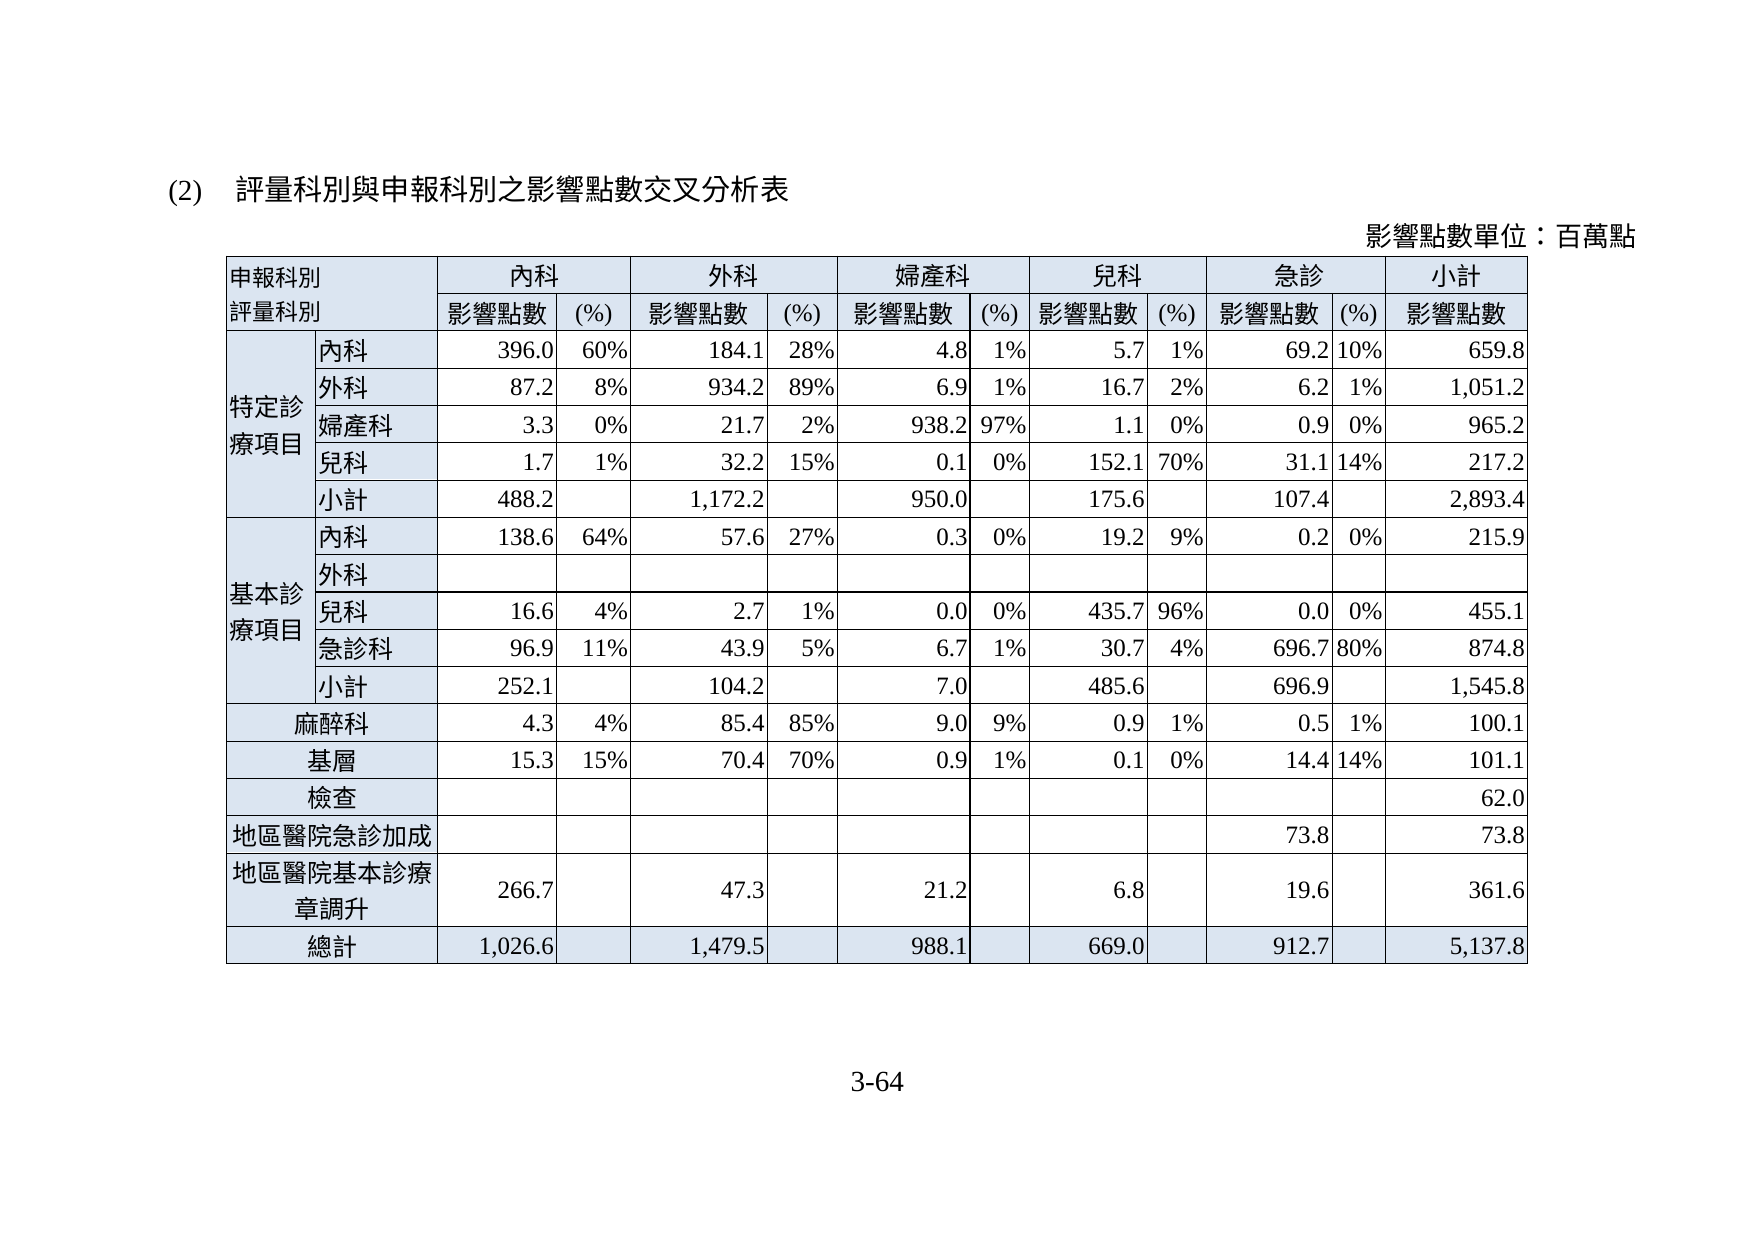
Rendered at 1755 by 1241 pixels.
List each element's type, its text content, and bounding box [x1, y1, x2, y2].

table_cell 96% [1148, 593, 1206, 629]
table_cell [1333, 816, 1385, 852]
table_cell 96.9 [438, 630, 556, 666]
table_cell [1030, 555, 1147, 591]
table_cell 0% [1148, 742, 1206, 778]
table_cell 1% [768, 593, 837, 629]
table_cell (%) [1148, 294, 1206, 330]
table_cell 934.2 [631, 369, 767, 405]
table_cell 急診科 [316, 630, 437, 666]
table_cell 0% [1148, 406, 1206, 442]
table_cell 1% [557, 443, 630, 479]
table_cell 89% [768, 369, 837, 405]
table_cell 3.3 [438, 406, 556, 442]
table_cell 85.4 [631, 704, 767, 741]
table_cell [768, 555, 837, 591]
table_cell 0% [1333, 593, 1385, 629]
table_cell [557, 555, 630, 591]
table_cell 0% [1333, 518, 1385, 554]
table_cell 9% [1148, 518, 1206, 554]
table_cell (%) [768, 294, 837, 330]
table_cell 15% [768, 443, 837, 479]
table_cell 104.2 [631, 667, 767, 703]
table_cell [1148, 854, 1206, 926]
table_cell 950.0 [838, 481, 969, 517]
table_cell 669.0 [1030, 927, 1147, 963]
table_cell 0% [971, 518, 1029, 554]
table_cell [768, 854, 837, 926]
table_cell 97% [971, 406, 1029, 442]
table_cell 0.3 [838, 518, 969, 554]
table_cell 影響點數 [1207, 294, 1332, 330]
table_cell 4% [1148, 630, 1206, 666]
table_cell 0.9 [1030, 704, 1147, 741]
table_cell [557, 927, 630, 963]
table_header 小計 [1386, 257, 1527, 293]
table_cell 4% [557, 704, 630, 741]
table_cell 影響點數 [838, 294, 969, 330]
table_cell [1333, 481, 1385, 517]
table_cell 1,051.2 [1386, 369, 1527, 405]
table_cell 小計 [316, 667, 437, 703]
table_cell 10% [1333, 331, 1385, 368]
table_cell 0% [971, 593, 1029, 629]
table_cell 1.1 [1030, 406, 1147, 442]
table_cell [971, 927, 1029, 963]
table_cell 15% [557, 742, 630, 778]
table_cell 1% [971, 331, 1029, 368]
table_cell 47.3 [631, 854, 767, 926]
table_cell 麻醉科 [227, 704, 437, 741]
table_cell 101.1 [1386, 742, 1527, 778]
table_cell 57.6 [631, 518, 767, 554]
table_cell 62.0 [1386, 779, 1527, 815]
table_cell 0.9 [1207, 406, 1332, 442]
table_cell 70.4 [631, 742, 767, 778]
table_cell 兒科 [316, 443, 437, 479]
table_cell [971, 555, 1029, 591]
table_cell 5% [768, 630, 837, 666]
table_cell 16.7 [1030, 369, 1147, 405]
table_cell [768, 927, 837, 963]
table_cell 2,893.4 [1386, 481, 1527, 517]
table_cell [1148, 816, 1206, 852]
table_cell 14% [1333, 443, 1385, 479]
table_cell 1,172.2 [631, 481, 767, 517]
table_cell [768, 667, 837, 703]
table_cell 64% [557, 518, 630, 554]
table_cell [1148, 927, 1206, 963]
table_cell 4% [557, 593, 630, 629]
table_cell [438, 779, 556, 815]
table_cell [1148, 779, 1206, 815]
table_cell 地區醫院急診加成 [227, 816, 437, 852]
table_cell 影響點數 [1030, 294, 1147, 330]
table_cell 14% [1333, 742, 1385, 778]
table_cell 28% [768, 331, 837, 368]
table_cell [838, 779, 969, 815]
table_cell 11% [557, 630, 630, 666]
table_cell 73.8 [1207, 816, 1332, 852]
table_cell 內科 [316, 331, 437, 368]
table_cell [1333, 667, 1385, 703]
table_cell [768, 779, 837, 815]
table_cell 2% [768, 406, 837, 442]
table_cell 85% [768, 704, 837, 741]
table_cell [557, 667, 630, 703]
table_cell 70% [768, 742, 837, 778]
table_cell 9% [971, 704, 1029, 741]
table_cell 0.1 [838, 443, 969, 479]
table_cell 6.2 [1207, 369, 1332, 405]
table_cell 19.2 [1030, 518, 1147, 554]
table_cell 0% [1333, 406, 1385, 442]
table_cell 184.1 [631, 331, 767, 368]
table_cell 0.0 [1207, 593, 1332, 629]
table_cell 0.0 [838, 593, 969, 629]
table_cell 8% [557, 369, 630, 405]
table_cell 9.0 [838, 704, 969, 741]
table_cell [768, 481, 837, 517]
table_cell 965.2 [1386, 406, 1527, 442]
table_cell [631, 779, 767, 815]
table_cell 5,137.8 [1386, 927, 1527, 963]
table_cell [557, 779, 630, 815]
table_cell [1148, 667, 1206, 703]
list 評量科別與申報科別之影響點數交叉分析表 [168, 164, 1636, 210]
table_cell 1,479.5 [631, 927, 767, 963]
table_cell 0% [971, 443, 1029, 479]
table_cell 138.6 [438, 518, 556, 554]
table_cell [838, 555, 969, 591]
table_header 內科 [438, 257, 630, 293]
table_cell 27% [768, 518, 837, 554]
table_cell 215.9 [1386, 518, 1527, 554]
table_cell 1% [1333, 704, 1385, 741]
table_cell 影響點數 [631, 294, 767, 330]
table_cell 32.2 [631, 443, 767, 479]
table_header 婦產科 [838, 257, 1029, 293]
table_cell [838, 816, 969, 852]
table_cell 912.7 [1207, 927, 1332, 963]
table_cell [438, 555, 556, 591]
table_cell [971, 667, 1029, 703]
table_cell 外科 [316, 369, 437, 405]
table_cell 938.2 [838, 406, 969, 442]
table_cell 266.7 [438, 854, 556, 926]
table_cell [1030, 779, 1147, 815]
table_cell 外科 [316, 555, 437, 591]
table_cell 6.9 [838, 369, 969, 405]
table_cell 2% [1148, 369, 1206, 405]
table_cell 488.2 [438, 481, 556, 517]
table_cell [971, 816, 1029, 852]
table_cell 1% [971, 742, 1029, 778]
table_cell 16.6 [438, 593, 556, 629]
table_cell 152.1 [1030, 443, 1147, 479]
table_cell [1333, 927, 1385, 963]
table_cell 特定診療項目 [227, 331, 315, 517]
table_cell 4.3 [438, 704, 556, 741]
table_cell 1% [971, 630, 1029, 666]
table_cell 影響點數 [1386, 294, 1527, 330]
table_cell 1% [1333, 369, 1385, 405]
table_cell 婦產科 [316, 406, 437, 442]
table_cell [1333, 555, 1385, 591]
table_cell 21.2 [838, 854, 969, 926]
table_cell 43.9 [631, 630, 767, 666]
table_cell [971, 481, 1029, 517]
table_cell 30.7 [1030, 630, 1147, 666]
table_header 外科 [631, 257, 837, 293]
table_cell 361.6 [1386, 854, 1527, 926]
table_cell [1148, 555, 1206, 591]
table_cell [971, 779, 1029, 815]
table_cell 2.7 [631, 593, 767, 629]
table_cell 21.7 [631, 406, 767, 442]
table_cell 73.8 [1386, 816, 1527, 852]
table_cell 1.7 [438, 443, 556, 479]
table_cell 4.8 [838, 331, 969, 368]
table_cell 兒科 [316, 593, 437, 629]
table_cell 70% [1148, 443, 1206, 479]
table_cell 1,545.8 [1386, 667, 1527, 703]
table_cell 100.1 [1386, 704, 1527, 741]
table_cell (%) [971, 294, 1029, 330]
table_cell 60% [557, 331, 630, 368]
table_cell [557, 854, 630, 926]
table_cell 874.8 [1386, 630, 1527, 666]
table_cell 217.2 [1386, 443, 1527, 479]
table_cell 69.2 [1207, 331, 1332, 368]
table_cell 小計 [316, 481, 437, 517]
table_cell 內科 [316, 518, 437, 554]
table_cell 0.2 [1207, 518, 1332, 554]
table_cell 總計 [227, 927, 437, 963]
table_header 急診 [1207, 257, 1385, 293]
table_cell 0.5 [1207, 704, 1332, 741]
table_header 兒科 [1030, 257, 1206, 293]
text 影響點數單位：百萬點 [235, 210, 1636, 256]
table_cell 87.2 [438, 369, 556, 405]
table_cell [1030, 816, 1147, 852]
table_cell [631, 555, 767, 591]
table_cell 0% [557, 406, 630, 442]
table_cell 地區醫院基本診療章調升 [227, 854, 437, 926]
table_cell [631, 816, 767, 852]
table_cell 6.8 [1030, 854, 1147, 926]
table_cell [1386, 555, 1527, 591]
table_cell 15.3 [438, 742, 556, 778]
table_cell [1333, 854, 1385, 926]
table_cell 107.4 [1207, 481, 1332, 517]
table_header 申報科別 評量科別 [227, 257, 437, 330]
table_cell [438, 816, 556, 852]
table_cell 1,026.6 [438, 927, 556, 963]
table_cell 485.6 [1030, 667, 1147, 703]
table_cell 80% [1333, 630, 1385, 666]
table_cell 影響點數 [438, 294, 556, 330]
table_cell 696.9 [1207, 667, 1332, 703]
table_cell 基層 [227, 742, 437, 778]
table_cell [1207, 555, 1332, 591]
table_cell 1% [971, 369, 1029, 405]
table_cell 396.0 [438, 331, 556, 368]
table_cell 455.1 [1386, 593, 1527, 629]
table_cell 659.8 [1386, 331, 1527, 368]
table_cell 14.4 [1207, 742, 1332, 778]
table_cell [1148, 481, 1206, 517]
table_cell 252.1 [438, 667, 556, 703]
table_cell [1207, 779, 1332, 815]
table_cell 5.7 [1030, 331, 1147, 368]
table_cell 基本診療項目 [227, 518, 315, 703]
table_cell 0.1 [1030, 742, 1147, 778]
table_cell 0.9 [838, 742, 969, 778]
table_cell (%) [1333, 294, 1385, 330]
table_cell 175.6 [1030, 481, 1147, 517]
table_cell (%) [557, 294, 630, 330]
table_cell [557, 816, 630, 852]
table_cell 6.7 [838, 630, 969, 666]
table_cell 1% [1148, 331, 1206, 368]
table_cell 696.7 [1207, 630, 1332, 666]
table_cell [557, 481, 630, 517]
table_cell 31.1 [1207, 443, 1332, 479]
table_cell 19.6 [1207, 854, 1332, 926]
table_cell [1333, 779, 1385, 815]
table_cell 檢查 [227, 779, 437, 815]
table_cell 7.0 [838, 667, 969, 703]
table_cell 435.7 [1030, 593, 1147, 629]
table_cell [768, 816, 837, 852]
table_cell [971, 854, 1029, 926]
table_cell 988.1 [838, 927, 969, 963]
table_cell 1% [1148, 704, 1206, 741]
